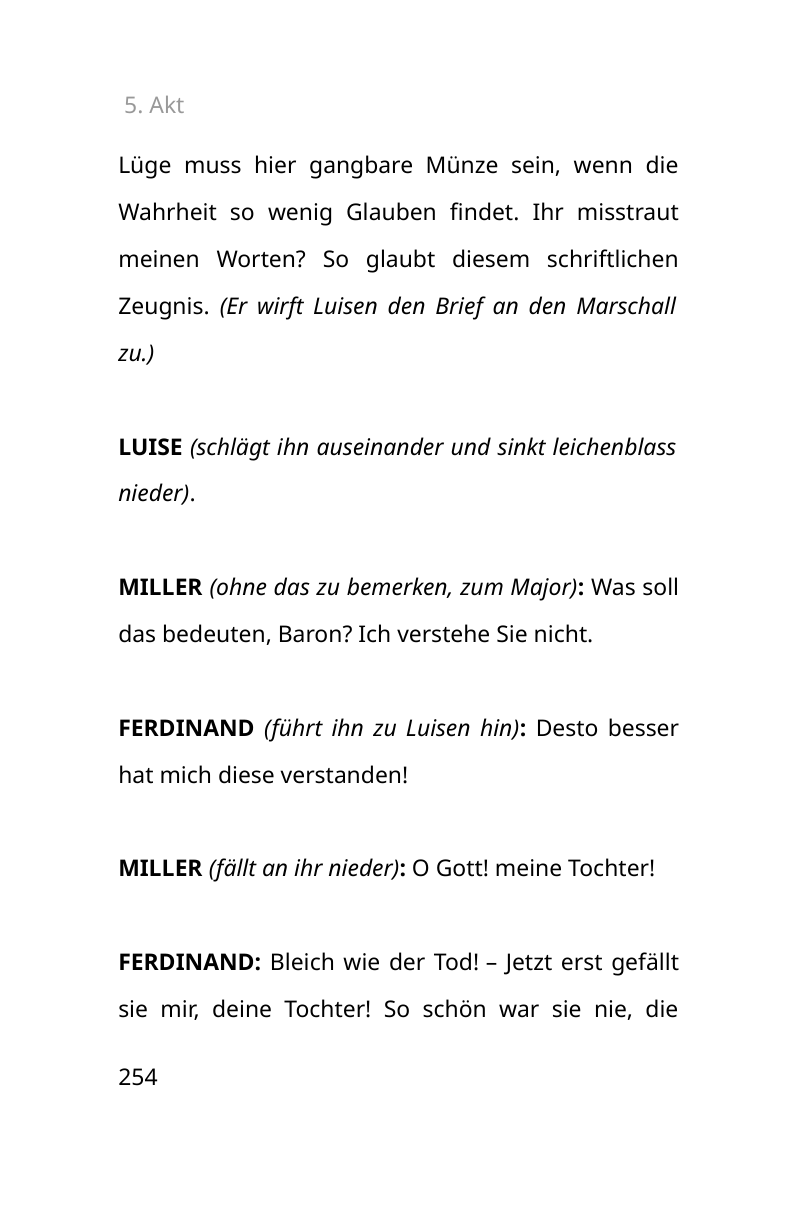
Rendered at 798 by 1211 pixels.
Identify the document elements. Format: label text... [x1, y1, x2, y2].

text MILLER (fällt an ihr nieder): O Gott! meine Tochter! [118, 817, 679, 884]
text LUISE (schlägt ihn auseinander und sinkt leichenblass nieder). [118, 395, 679, 509]
text FERDINAND (führt ihn zu Luisen hin): Desto besser hat mich diese verstanden! [118, 677, 679, 790]
text Lüge muss hier gangbare Münze sein, wenn die Wahrheit so wenig Glauben findet. Ihr misstraut meinen Worten? So glaubt diesem schriftlichen Zeugnis. (Er wirft Luisen den Brief an den Marschall zu.) [118, 149, 679, 368]
text FERDINAND: Bleich wie der Tod! – Jetzt erst gefällt sie mir, deine Tochter! So schön war sie nie, die [118, 911, 679, 1024]
text MILLER (ohne das zu bemerken, zum Major): Was soll das bedeuten, Baron? Ich verstehe Sie nicht. [118, 536, 679, 649]
